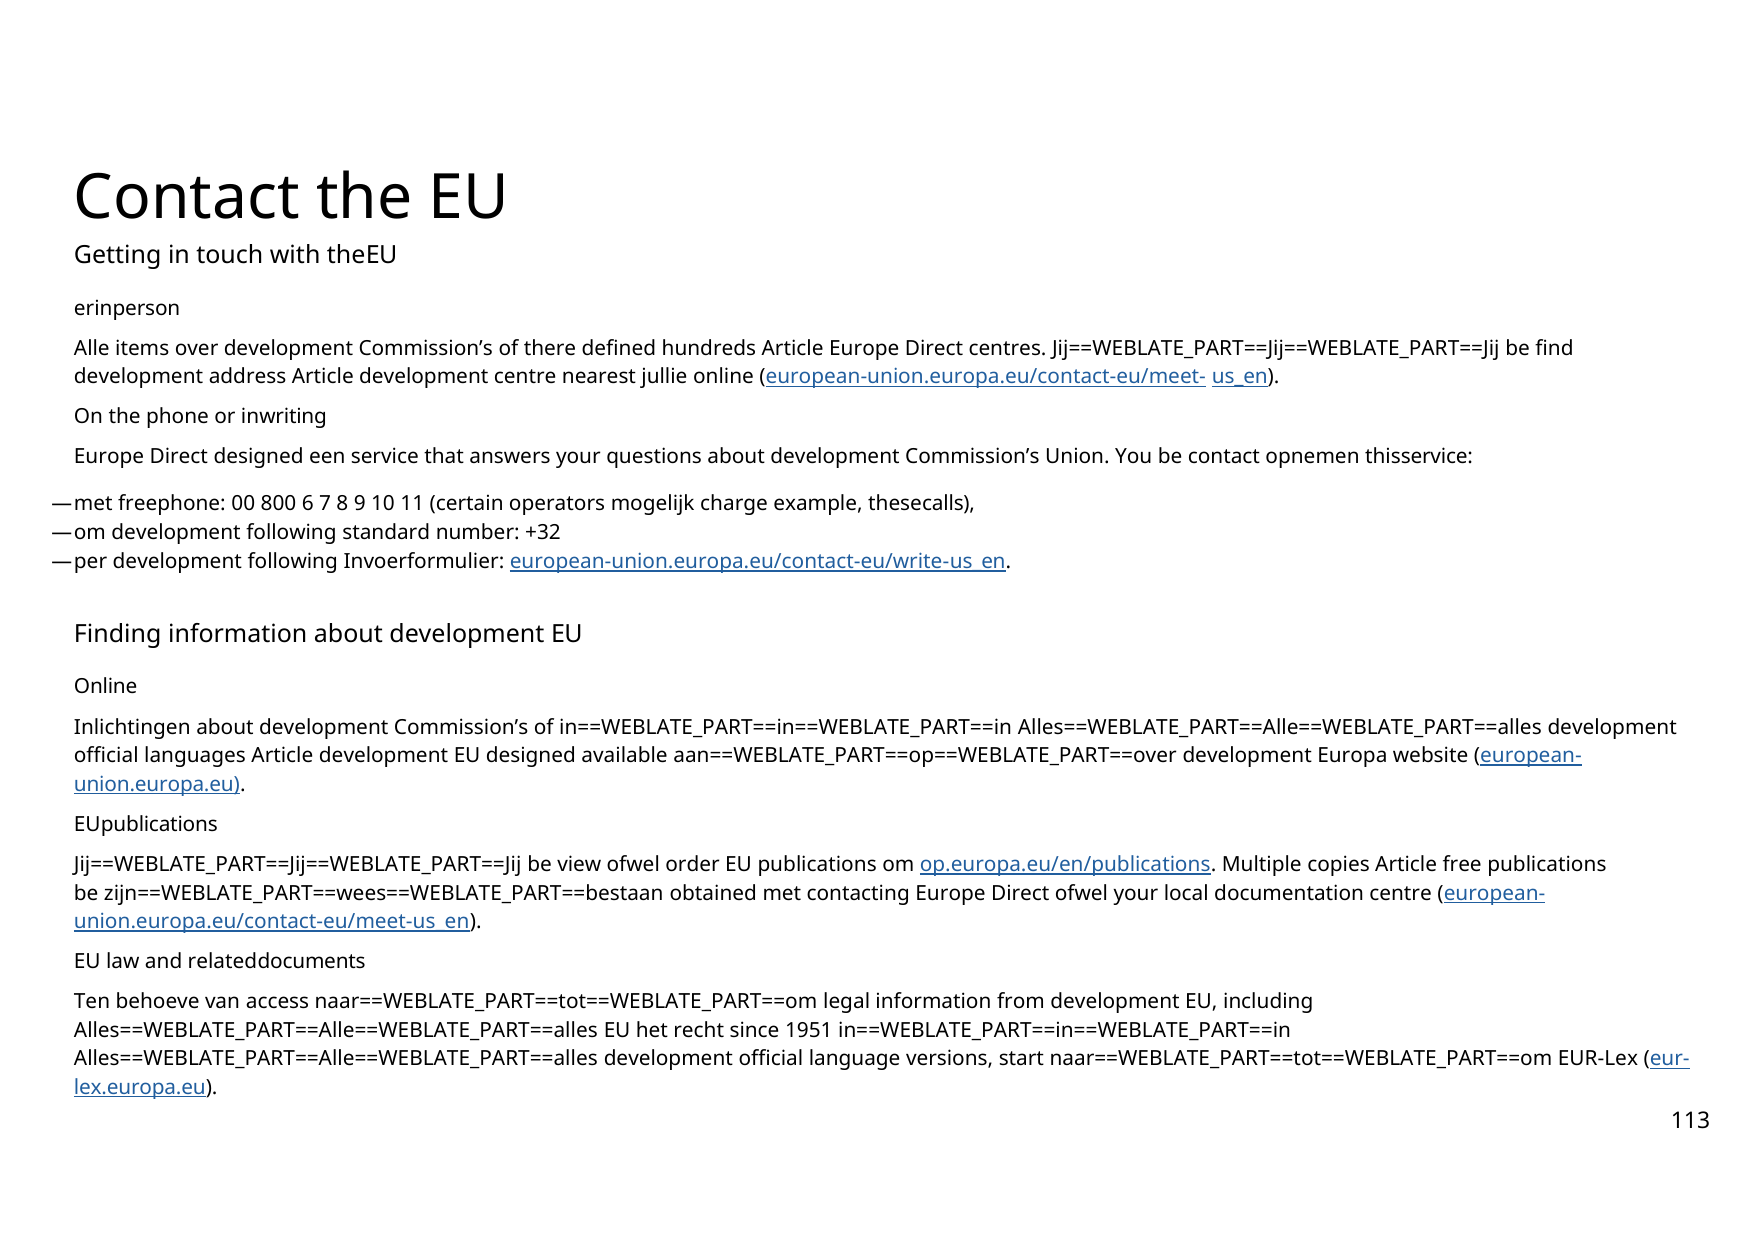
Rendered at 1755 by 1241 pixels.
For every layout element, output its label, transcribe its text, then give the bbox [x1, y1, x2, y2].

list om development following standard number: +32 [51, 517, 1710, 546]
text Alle items over development Commission’s of there defined hundreds Article Europe Direct centres. Jij==WEBLATE_PART==Jij==WEBLATE_PART==Jij be find development address Article development centre nearest jullie online (european-union.europa.eu/contact-eu/meet- us_en). [74, 333, 1672, 390]
text EU law and relateddocuments [74, 946, 1710, 975]
list per development following Invoerformulier: european-union.europa.eu/contact-eu/write-us_en. [51, 546, 1710, 574]
text Europe Direct designed een service that answers your questions about development Commission’s Union. You be contact opnemen thisservice: [74, 442, 1710, 470]
text Ten behoeve van access naar==WEBLATE_PART==tot==WEBLATE_PART==om legal information from development EU, including Alles==WEBLATE_PART==Alle==WEBLATE_PART==alles EU het recht since 1951 in==WEBLATE_PART==in==WEBLATE_PART==in Alles==WEBLATE_PART==Alle==WEBLATE_PART==alles development official language versions, start naar==WEBLATE_PART==tot==WEBLATE_PART==om EUR-Lex (eur-lex.europa.eu). [74, 987, 1710, 1100]
subtitle Contact the EU [74, 152, 1710, 237]
text EUpublications [74, 809, 1710, 838]
text Finding information about development EU [74, 615, 1710, 649]
text Online [74, 672, 1710, 700]
list met freephone: 00 800 6 7 8 9 10 11 (certain operators mogelijk charge example, thesecalls), [51, 488, 1710, 517]
text Inlichtingen about development Commission’s of in==WEBLATE_PART==in==WEBLATE_PART==in Alles==WEBLATE_PART==Alle==WEBLATE_PART==alles development official languages Article development EU designed available aan==WEBLATE_PART==op==WEBLATE_PART==over development Europa website (european-union.europa.eu). [74, 712, 1710, 797]
text On the phone or inwriting [74, 402, 1710, 430]
text Jij==WEBLATE_PART==Jij==WEBLATE_PART==Jij be view ofwel order EU publications om op.europa.eu/en/publications. Multiple copies Article free publications be zijn==WEBLATE_PART==wees==WEBLATE_PART==bestaan obtained met contacting Europe Direct ofwel your local documentation centre (european-union.europa.eu/contact-eu/meet-us_en). [74, 849, 1617, 935]
text erinperson [74, 293, 1710, 321]
text Getting in touch with theEU [74, 237, 1710, 271]
